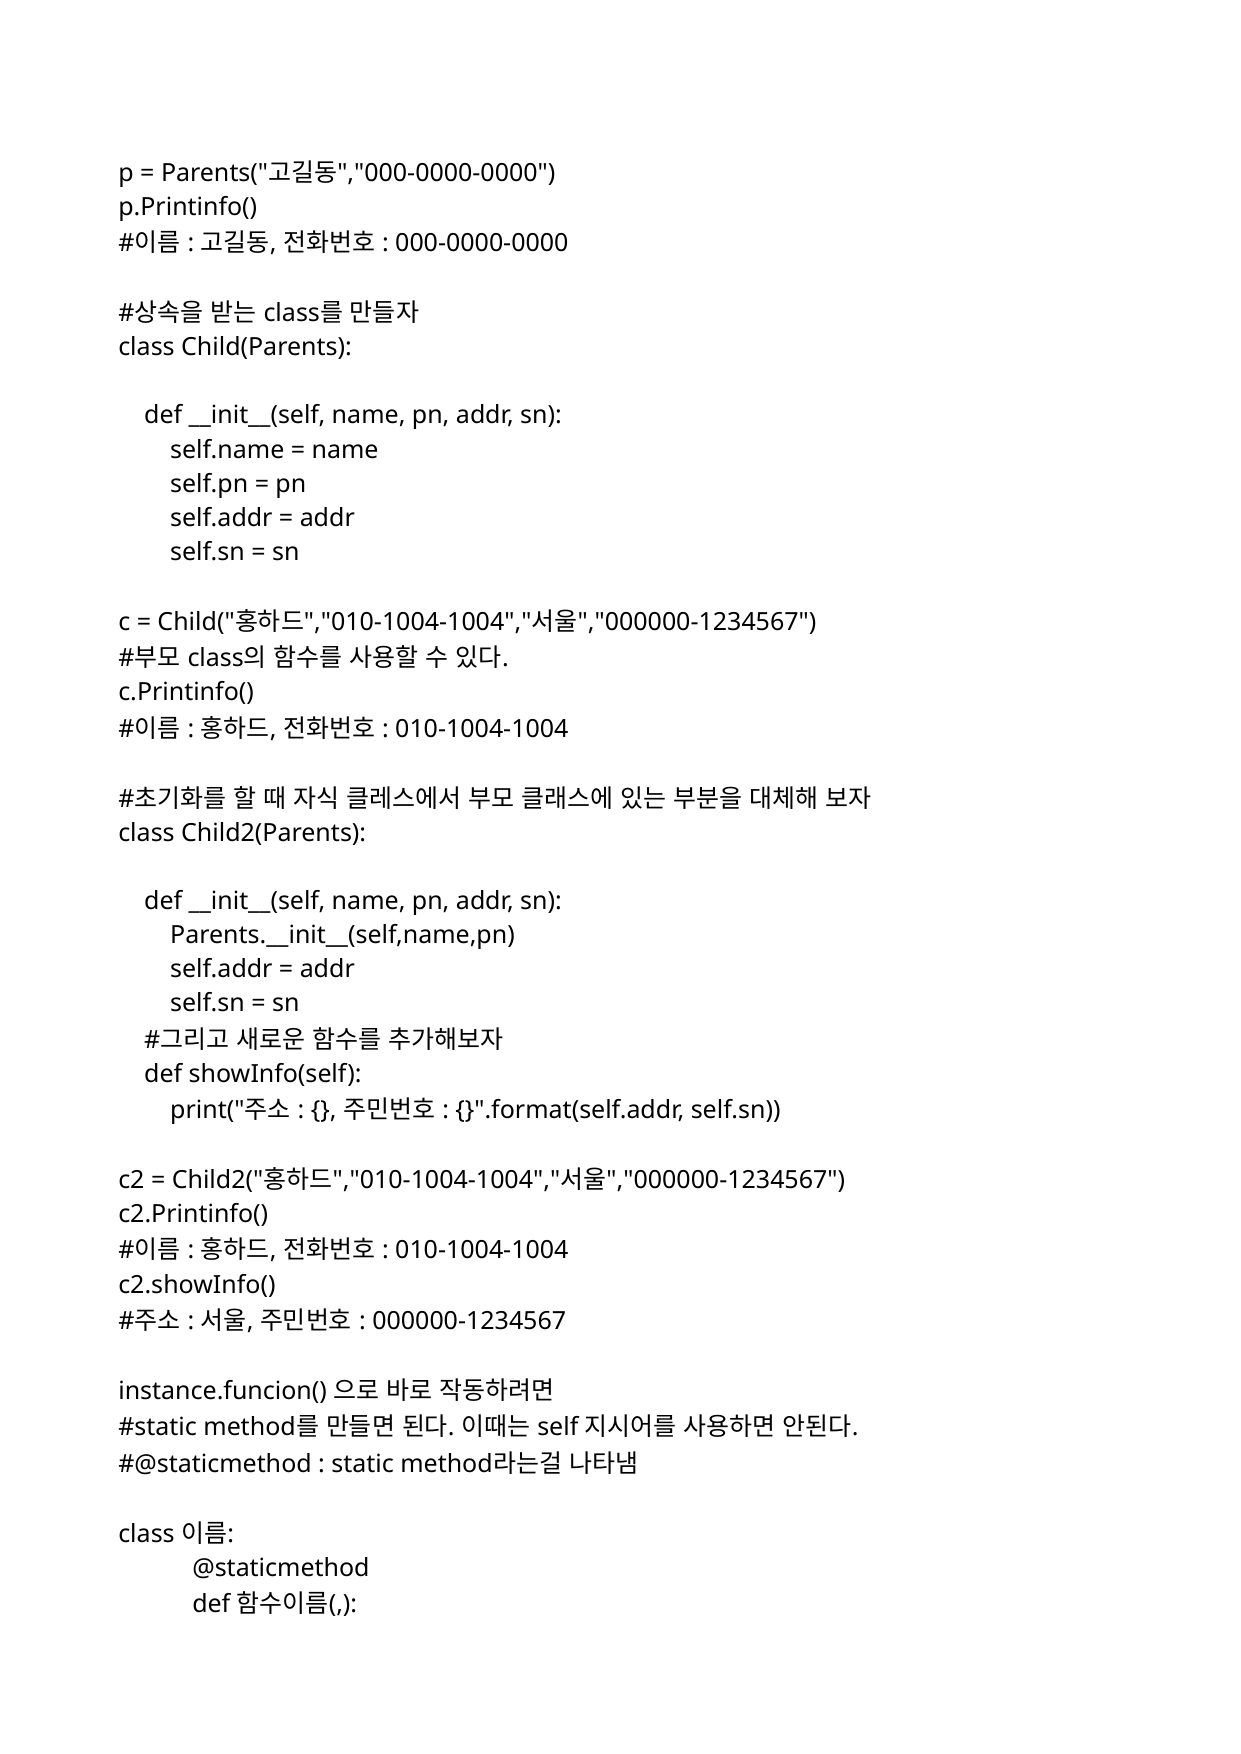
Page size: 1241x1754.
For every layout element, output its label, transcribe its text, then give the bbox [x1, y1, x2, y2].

text instance.funcion() 으로 바로 작동하려면 [118, 1371, 1122, 1407]
text c2.Printinfo() [118, 1196, 1122, 1230]
text #그리고 새로운 함수를 추가해보자 [118, 1019, 1122, 1055]
text p.Printinfo() [118, 188, 1122, 222]
text class Child2(Parents): [118, 815, 1122, 849]
text p = Parents("고길동","000-0000-0000") [118, 152, 1122, 188]
text Parents.__init__(self,name,pn) [118, 917, 1122, 951]
text class Child(Parents): [118, 329, 1122, 363]
text print("주소 : {}, 주민번호 : {}".format(self.addr, self.sn)) [118, 1089, 1122, 1126]
text c.Printinfo() [118, 674, 1122, 708]
text #static method를 만들면 된다. 이때는 self 지시어를 사용하면 안된다. [118, 1407, 1122, 1443]
text #주소 : 서울, 주민번호 : 000000-1234567 [118, 1300, 1122, 1337]
text def showInfo(self): [118, 1055, 1122, 1089]
text #상속을 받는 class를 만들자 [118, 293, 1122, 329]
text self.addr = addr [118, 499, 1122, 533]
text self.sn = sn [118, 533, 1122, 567]
text self.sn = sn [118, 985, 1122, 1019]
text c2 = Child2("홍하드","010-1004-1004","서울","000000-1234567") [118, 1160, 1122, 1196]
text self.name = name [118, 431, 1122, 465]
text self.pn = pn [118, 465, 1122, 499]
text #@staticmethod : static method라는걸 나타냄 [118, 1443, 1122, 1479]
text @staticmethod [118, 1550, 1122, 1584]
text #부모 class의 함수를 사용할 수 있다. [118, 638, 1122, 674]
text #초기화를 할 때 자식 클레스에서 부모 클래스에 있는 부분을 대체해 보자 [118, 778, 1122, 815]
text c = Child("홍하드","010-1004-1004","서울","000000-1234567") [118, 602, 1122, 638]
text self.addr = addr [118, 951, 1122, 985]
text #이름 : 홍하드, 전화번호 : 010-1004-1004 [118, 1230, 1122, 1266]
text def 함수이름(,): [118, 1584, 1122, 1620]
text def __init__(self, name, pn, addr, sn): [118, 883, 1122, 917]
text def __init__(self, name, pn, addr, sn): [118, 397, 1122, 431]
text c2.showInfo() [118, 1266, 1122, 1300]
text #이름 : 홍하드, 전화번호 : 010-1004-1004 [118, 708, 1122, 744]
text class 이름: [118, 1513, 1122, 1550]
text #이름 : 고길동, 전화번호 : 000-0000-0000 [118, 222, 1122, 259]
